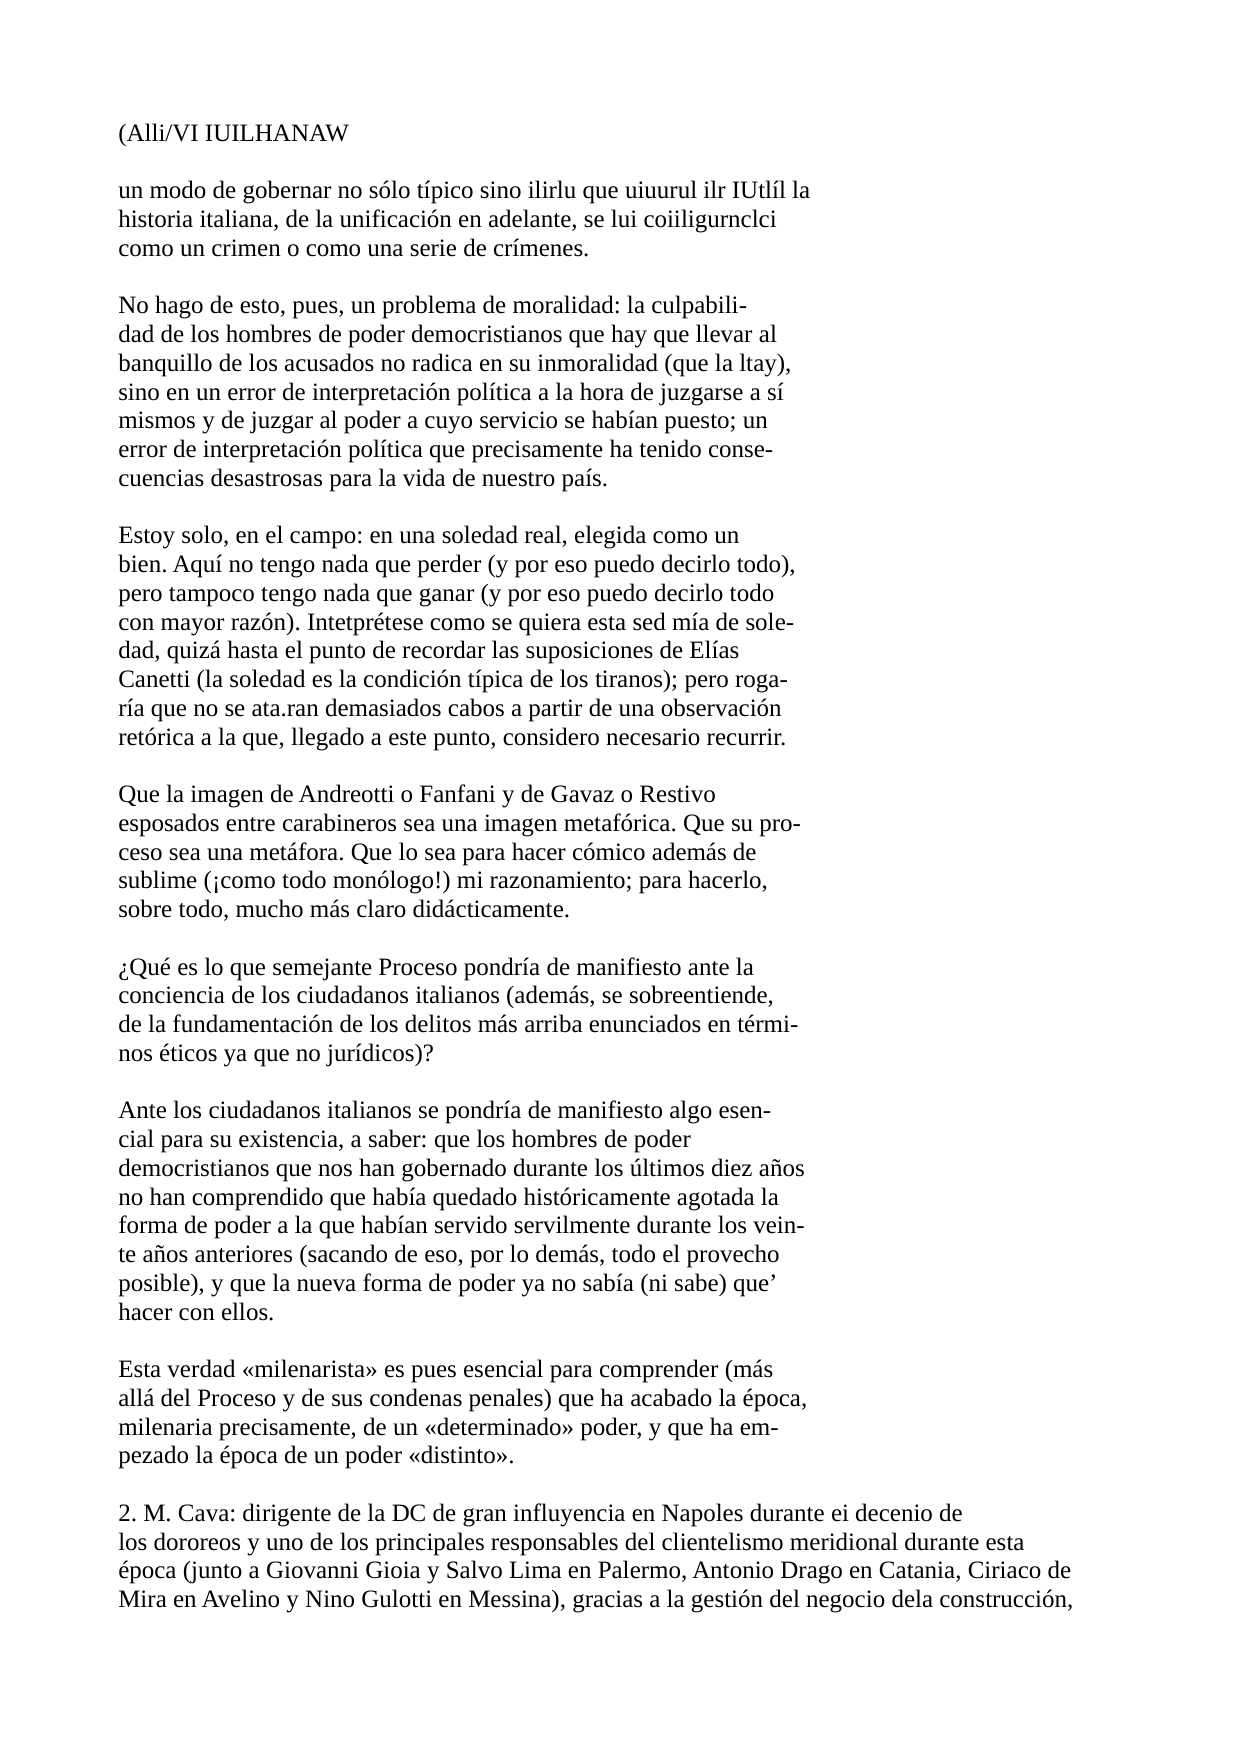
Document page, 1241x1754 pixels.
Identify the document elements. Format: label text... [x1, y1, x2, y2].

text conciencia de los ciudadanos italianos (además, se sobreentiende, [118, 981, 1122, 1009]
text Mira en Avelino y Nino Gulotti en Messina), gracias a la gestión del negocio dela construcción, [118, 1584, 1122, 1613]
text sino en un error de interpretación política a la hora de juzgarse a sí [118, 377, 1122, 406]
text cial para su existencia, a saber: que los hombres de poder [118, 1124, 1122, 1153]
text ría que no se ata.ran demasiados cabos a partir de una observación [118, 693, 1122, 722]
text 2. M. Cava: dirigente de la DC de gran influyencia en Napoles durante ei decenio de [118, 1498, 1122, 1527]
text Esta verdad «milenarista» es pues esencial para comprender (más [118, 1354, 1122, 1383]
text como un crimen o como una serie de crímenes. [118, 233, 1122, 262]
text sublime (¡como todo monólogo!) mi razonamiento; para hacerlo, [118, 866, 1122, 894]
text retórica a la que, llegado a este punto, considero necesario recurrir. [118, 722, 1122, 751]
text milenaria precisamente, de un «determinado» poder, y que ha em- [118, 1412, 1122, 1441]
text democristianos que nos han gobernado durante los últimos diez años [118, 1153, 1122, 1182]
text bien. Aquí no tengo nada que perder (y por eso puedo decirlo todo), [118, 549, 1122, 578]
text error de interpretación política que precisamente ha tenido conse- [118, 434, 1122, 463]
text pero tampoco tengo nada que ganar (y por eso puedo decirlo todo [118, 578, 1122, 607]
text pezado la época de un poder «distinto». [118, 1441, 1122, 1469]
text No hago de esto, pues, un problema de moralidad: la culpabili- [118, 291, 1122, 319]
text nos éticos ya que no jurídicos)? [118, 1038, 1122, 1067]
text Estoy solo, en el campo: en una soledad real, elegida como un [118, 521, 1122, 549]
text forma de poder a la que habían servido servilmente durante los vein- [118, 1211, 1122, 1239]
text Canetti (la soledad es la condición típica de los tiranos); pero roga- [118, 664, 1122, 693]
text te años anteriores (sacando de eso, por lo demás, todo el provecho [118, 1239, 1122, 1268]
text un modo de gobernar no sólo típico sino ilirlu que uiuurul ilr IUtlíl la [118, 176, 1122, 204]
text posible), y que la nueva forma de poder ya no sabía (ni sabe) que’ [118, 1268, 1122, 1297]
text ¿Qué es lo que semejante Proceso pondría de manifiesto ante la [118, 952, 1122, 981]
text no han comprendido que había quedado históricamente agotada la [118, 1182, 1122, 1211]
text con mayor razón). Intetprétese como se quiera esta sed mía de sole- [118, 607, 1122, 636]
text de la fundamentación de los delitos más arriba enunciados en térmi- [118, 1009, 1122, 1038]
text Que la imagen de Andreotti o Fanfani y de Gavaz o Restivo [118, 779, 1122, 808]
text cuencias desastrosas para la vida de nuestro país. [118, 463, 1122, 492]
text ceso sea una metáfora. Que lo sea para hacer cómico además de [118, 837, 1122, 866]
text historia italiana, de la unificación en adelante, se lui coiiligurnclci [118, 204, 1122, 233]
text (Alli/VI IUILHANAW [118, 118, 1122, 147]
text allá del Proceso y de sus condenas penales) que ha acabado la época, [118, 1383, 1122, 1412]
text esposados entre carabineros sea una imagen metafórica. Que su pro- [118, 808, 1122, 837]
text banquillo de los acusados no radica en su inmoralidad (que la ltay), [118, 348, 1122, 377]
text mismos y de juzgar al poder a cuyo servicio se habían puesto; un [118, 406, 1122, 434]
text época (junto a Giovanni Gioia y Salvo Lima en Palermo, Antonio Drago en Catania, Ciriaco de [118, 1556, 1122, 1584]
text los dororeos y uno de los principales responsables del clientelismo meridional durante esta [118, 1527, 1122, 1556]
text sobre todo, mucho más claro didácticamente. [118, 894, 1122, 923]
text Ante los ciudadanos italianos se pondría de manifiesto algo esen- [118, 1096, 1122, 1124]
text dad de los hombres de poder democristianos que hay que llevar al [118, 319, 1122, 348]
text dad, quizá hasta el punto de recordar las suposiciones de Elías [118, 636, 1122, 664]
text hacer con ellos. [118, 1297, 1122, 1326]
